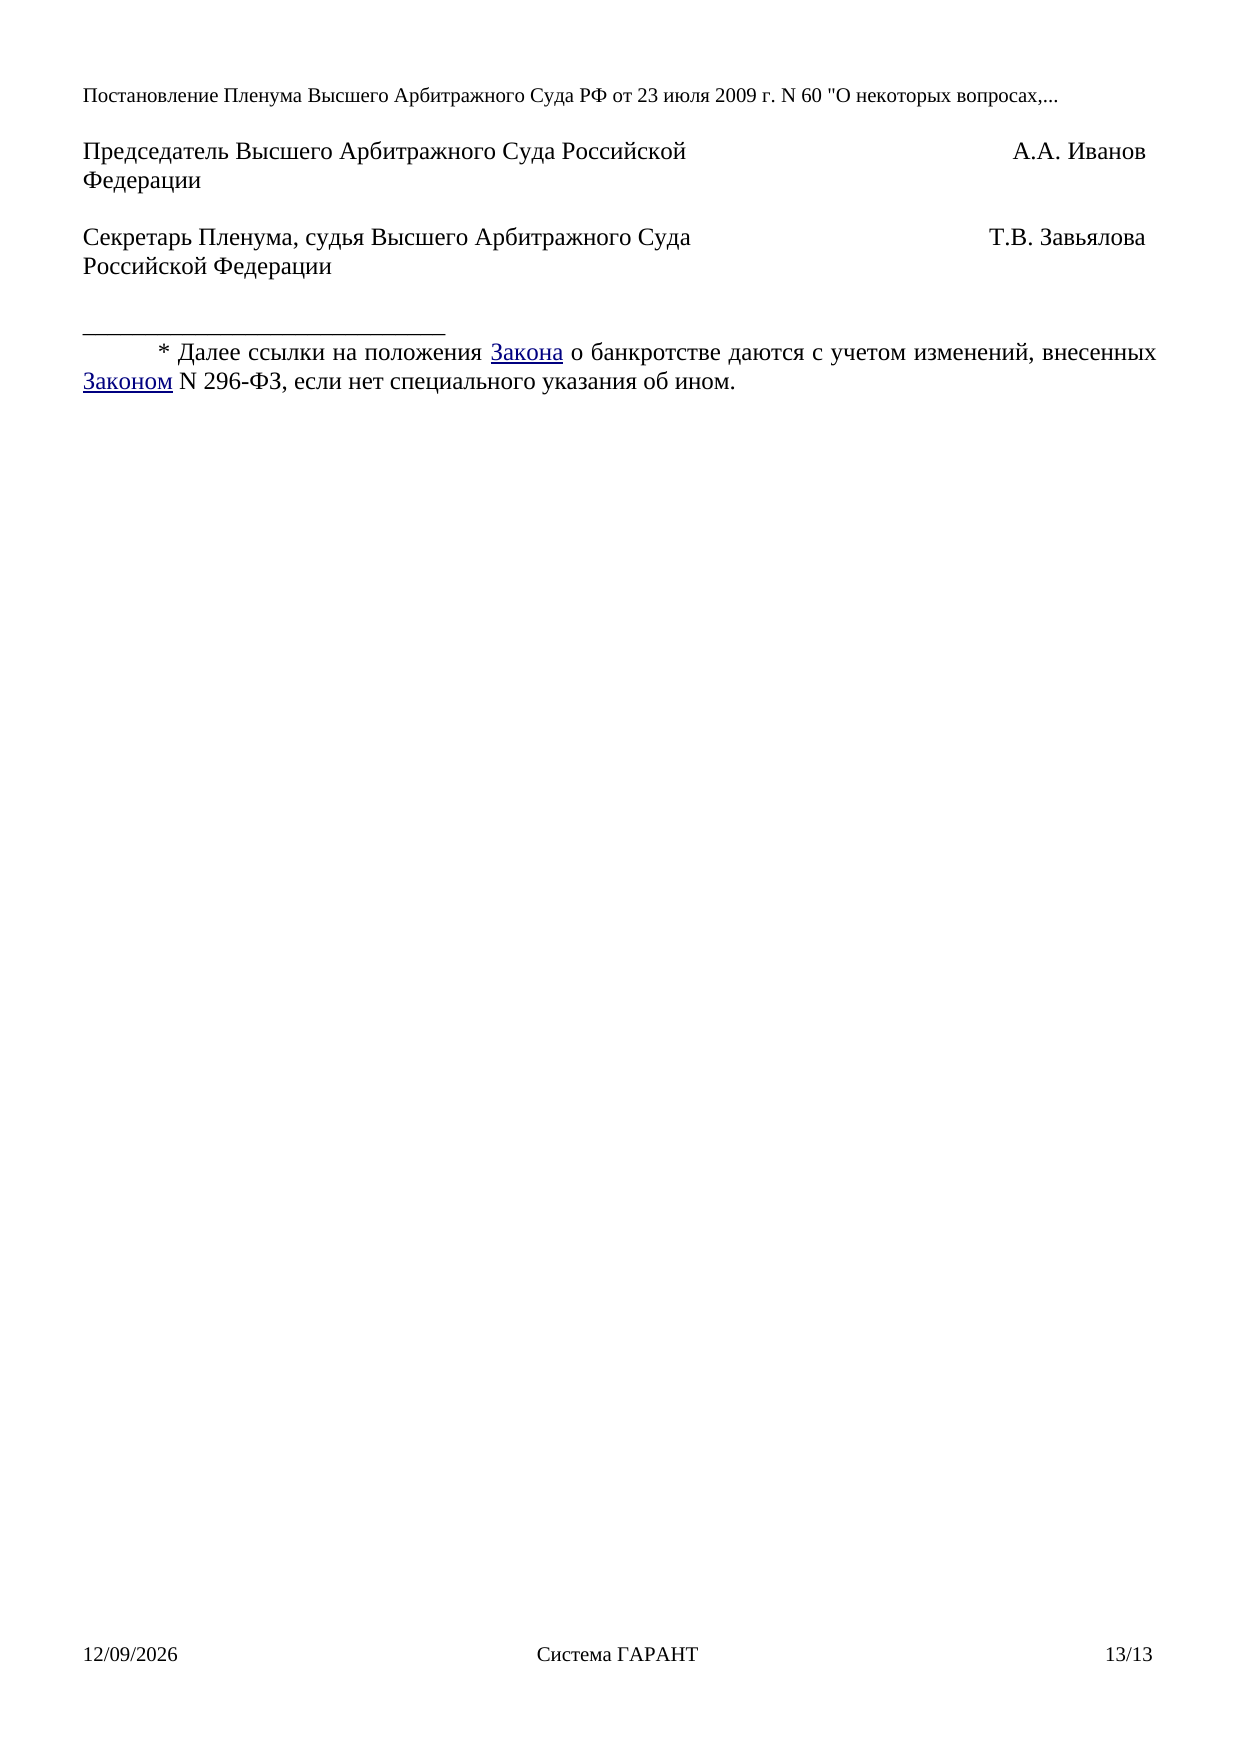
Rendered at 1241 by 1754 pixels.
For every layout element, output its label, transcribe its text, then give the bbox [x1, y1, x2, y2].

text * Далее ссылки на положения Закона о банкротстве даются с учетом изменений, внесенных Законом N 296-ФЗ, если нет специального указания об ином. [83, 337, 1157, 395]
table_header Председатель Высшего Арбитражного Суда Российской Федерации [83, 136, 791, 194]
table_header Секретарь Пленума, судья Высшего Арбитражного Суда Российской Федерации [83, 223, 791, 280]
text _____________________________ [83, 309, 1157, 337]
table_header А.А. Иванов [791, 136, 1146, 194]
table_header Т.В. Завьялова [791, 223, 1146, 280]
